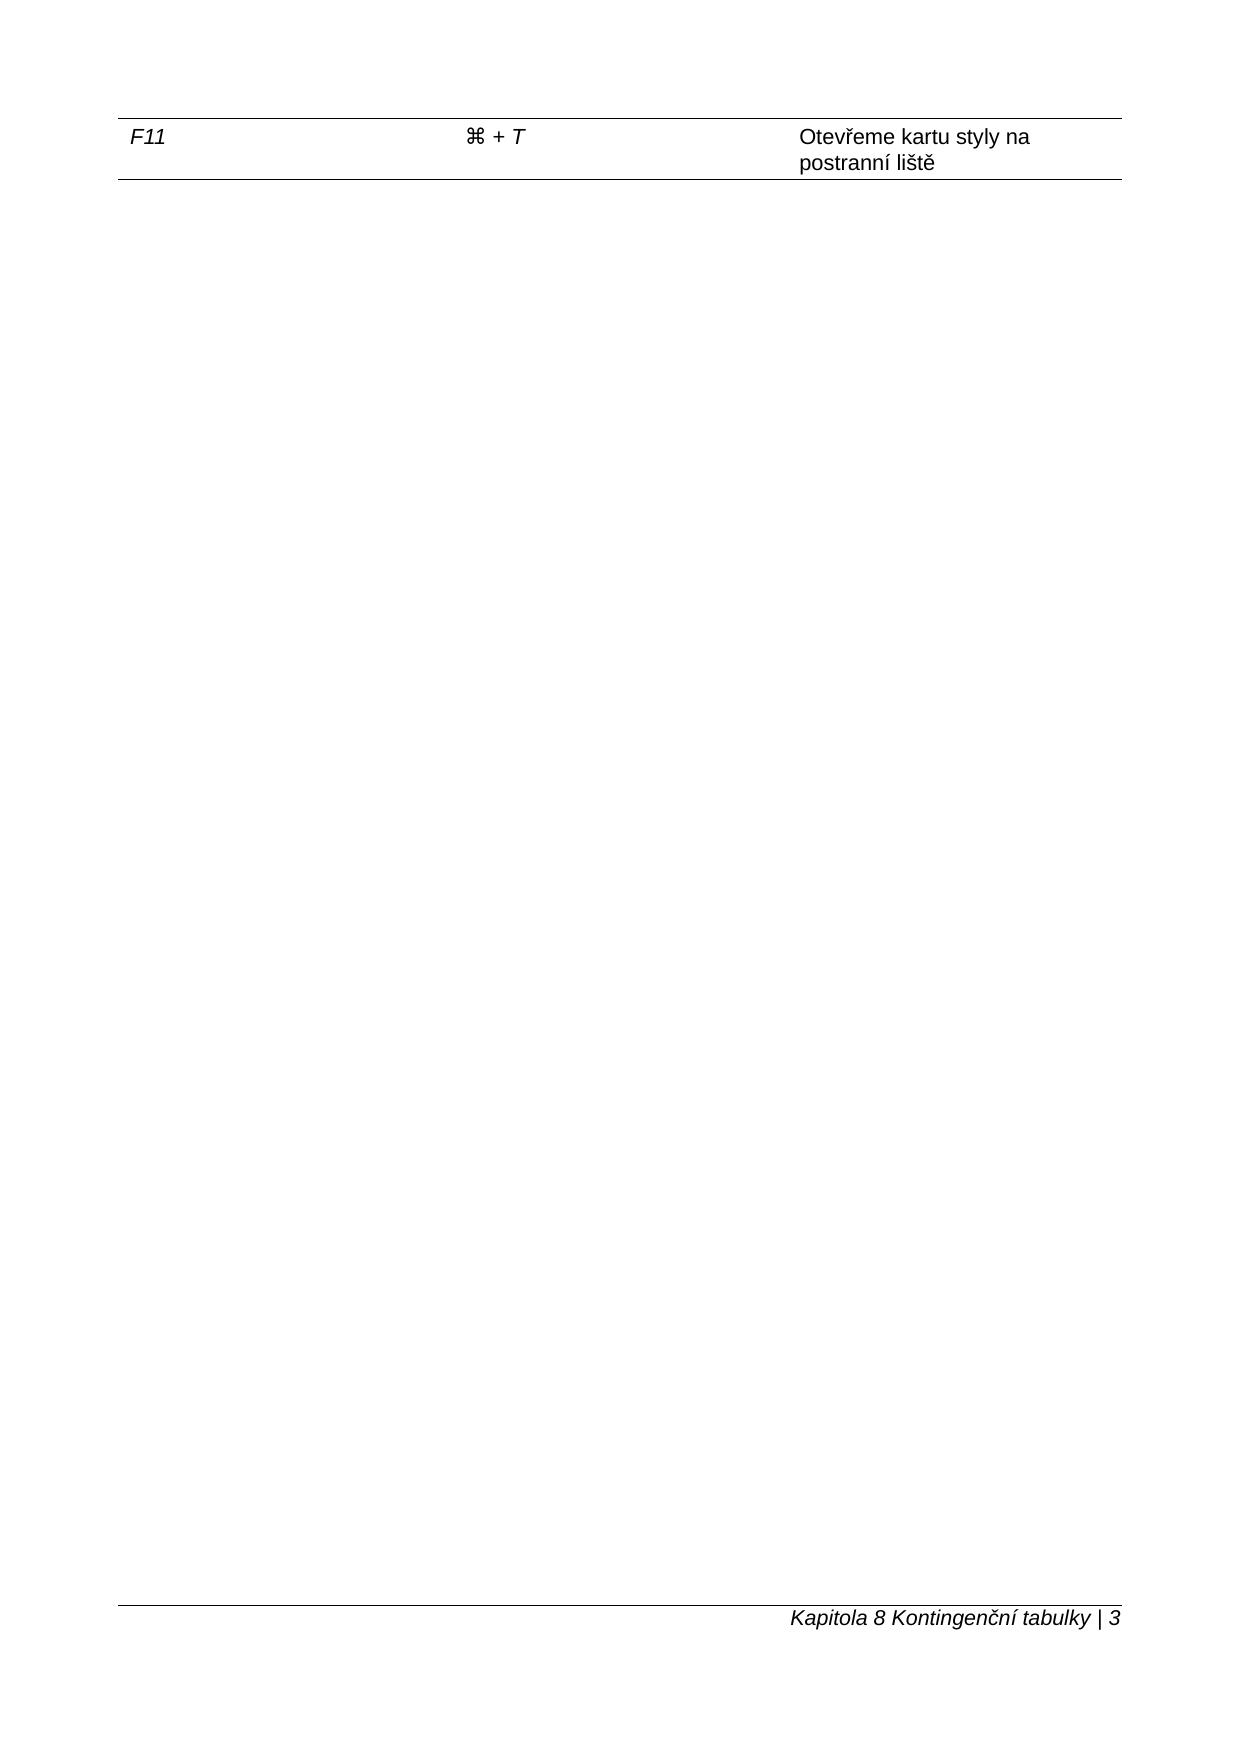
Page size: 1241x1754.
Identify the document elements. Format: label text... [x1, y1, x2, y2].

table_cell F11 [118, 119, 453, 179]
table_cell ⌘ + T [453, 119, 787, 179]
table_cell Otevřeme kartu styly na postranní liště [787, 119, 1122, 179]
